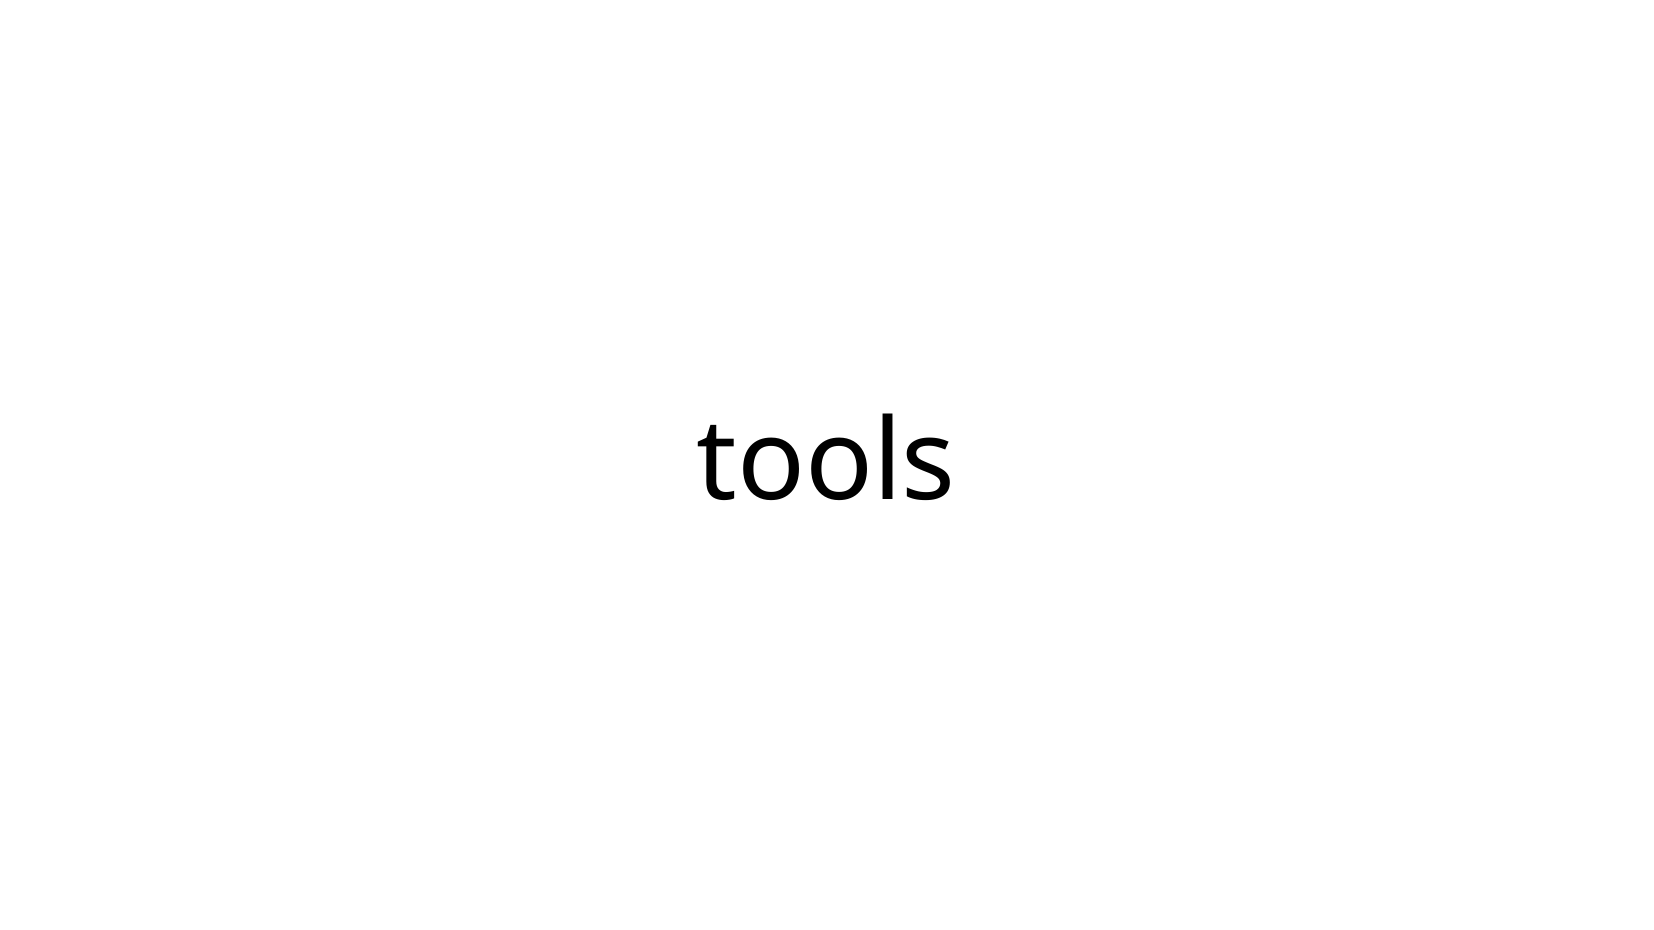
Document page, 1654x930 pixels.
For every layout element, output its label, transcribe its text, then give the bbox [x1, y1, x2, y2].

subtitle tools [82, 112, 1571, 799]
